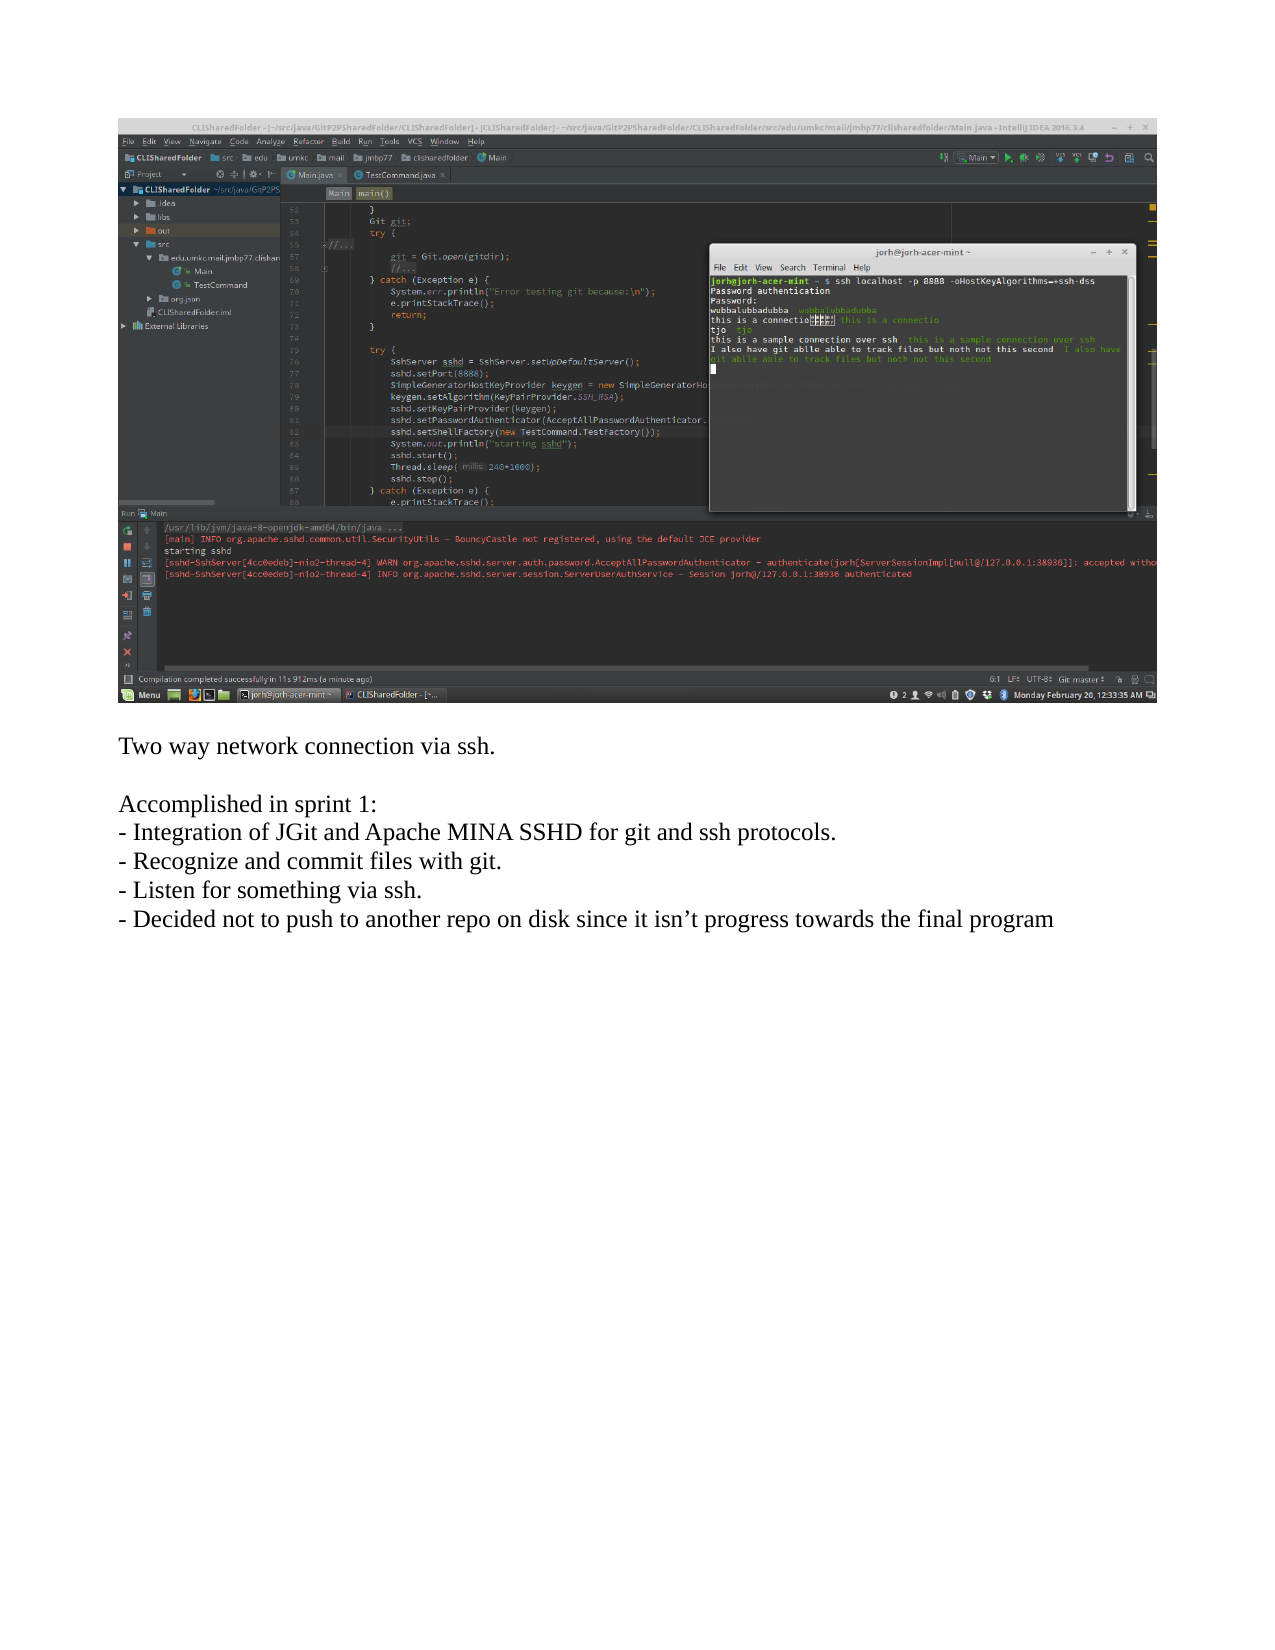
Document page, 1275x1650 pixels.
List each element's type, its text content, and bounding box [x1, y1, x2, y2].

text Two way network connection via ssh. [118, 731, 1157, 760]
text Accomplished in sprint 1: [118, 789, 1157, 817]
text - Decided not to push to another repo on disk since it isn’t progress towards the final program [118, 904, 1157, 932]
picture [118, 118, 1157, 703]
text - Recognize and commit files with git. [118, 846, 1157, 875]
text - Listen for something via ssh. [118, 875, 1157, 904]
text - Integration of JGit and Apache MINA SSHD for git and ssh protocols. [118, 817, 1157, 846]
